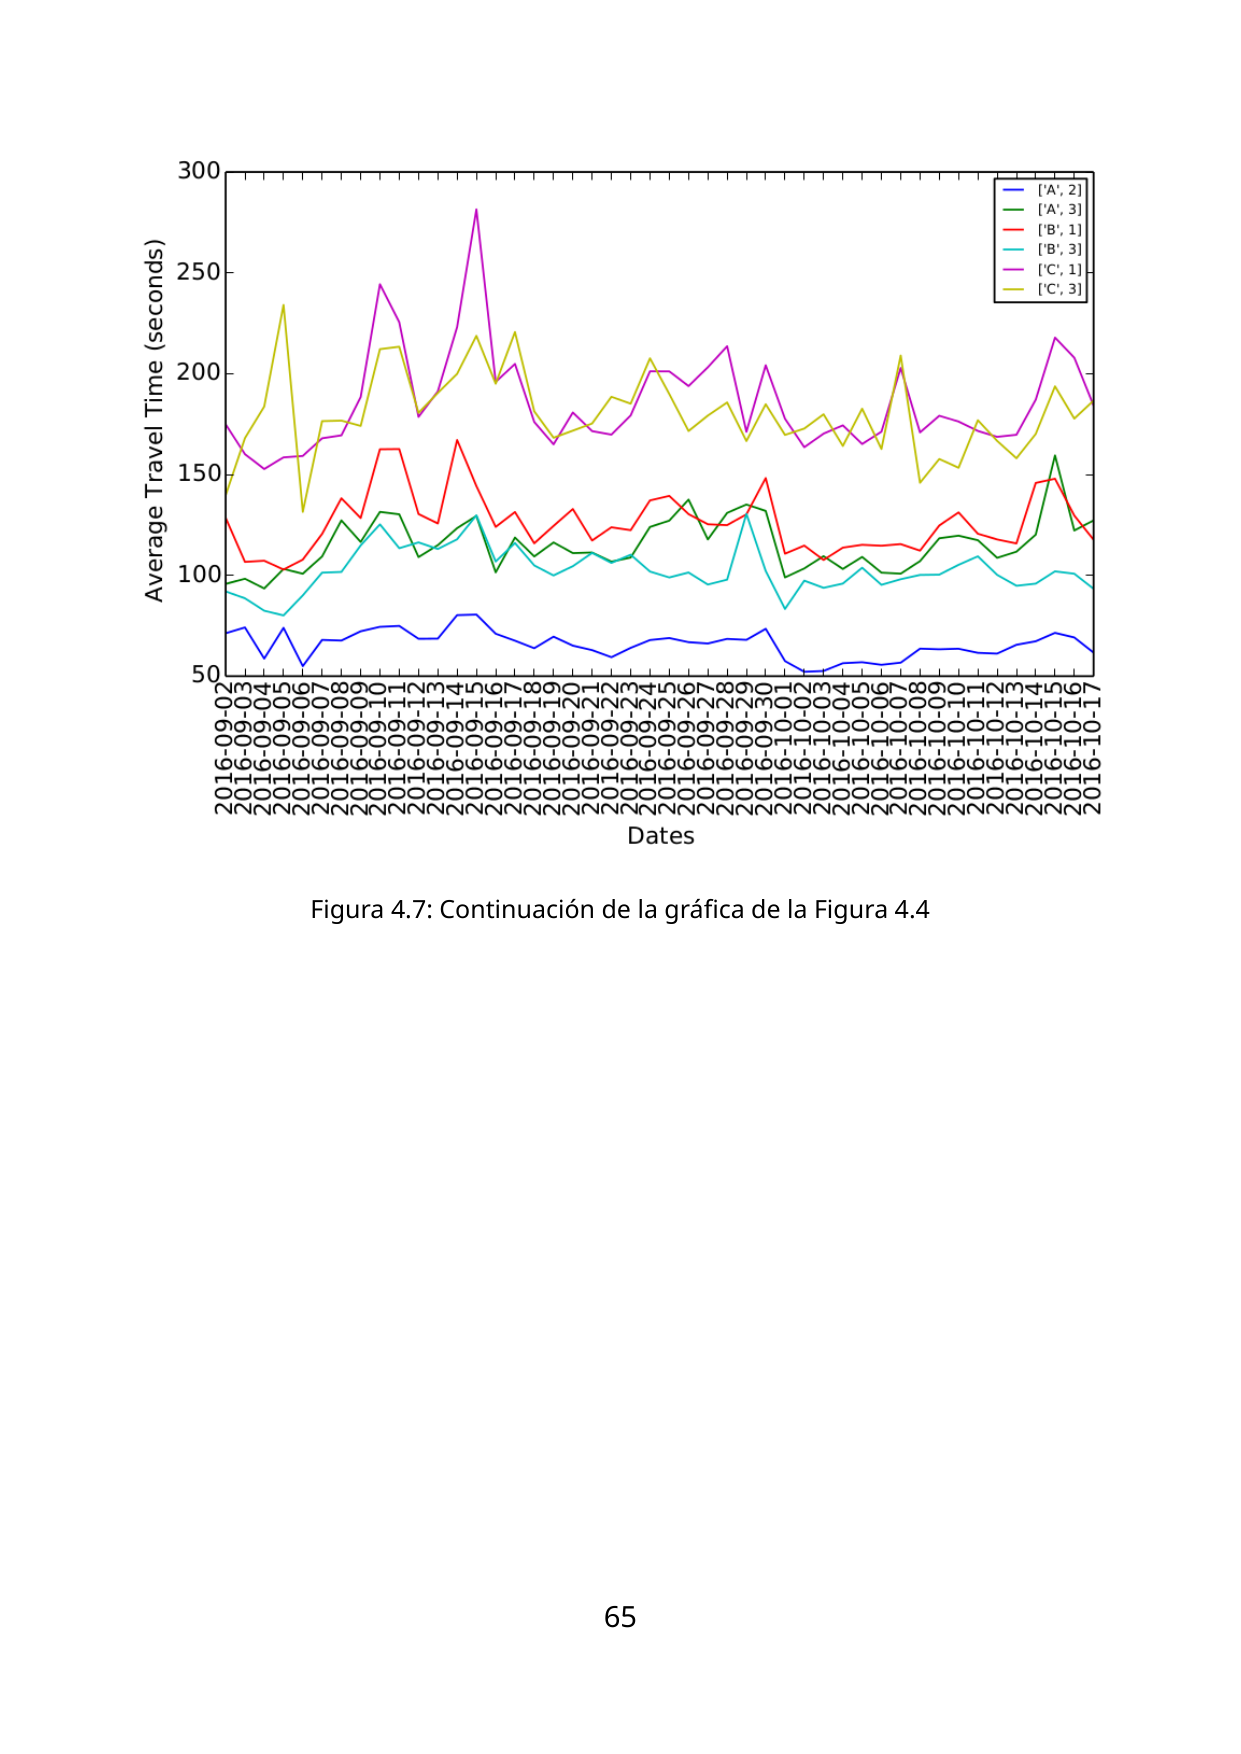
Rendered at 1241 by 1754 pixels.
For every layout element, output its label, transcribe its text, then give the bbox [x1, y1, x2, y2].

text Figura 4.7: Continuación de la gráfica de la Figura 4.4 [118, 875, 1122, 925]
picture [118, 130, 1123, 875]
